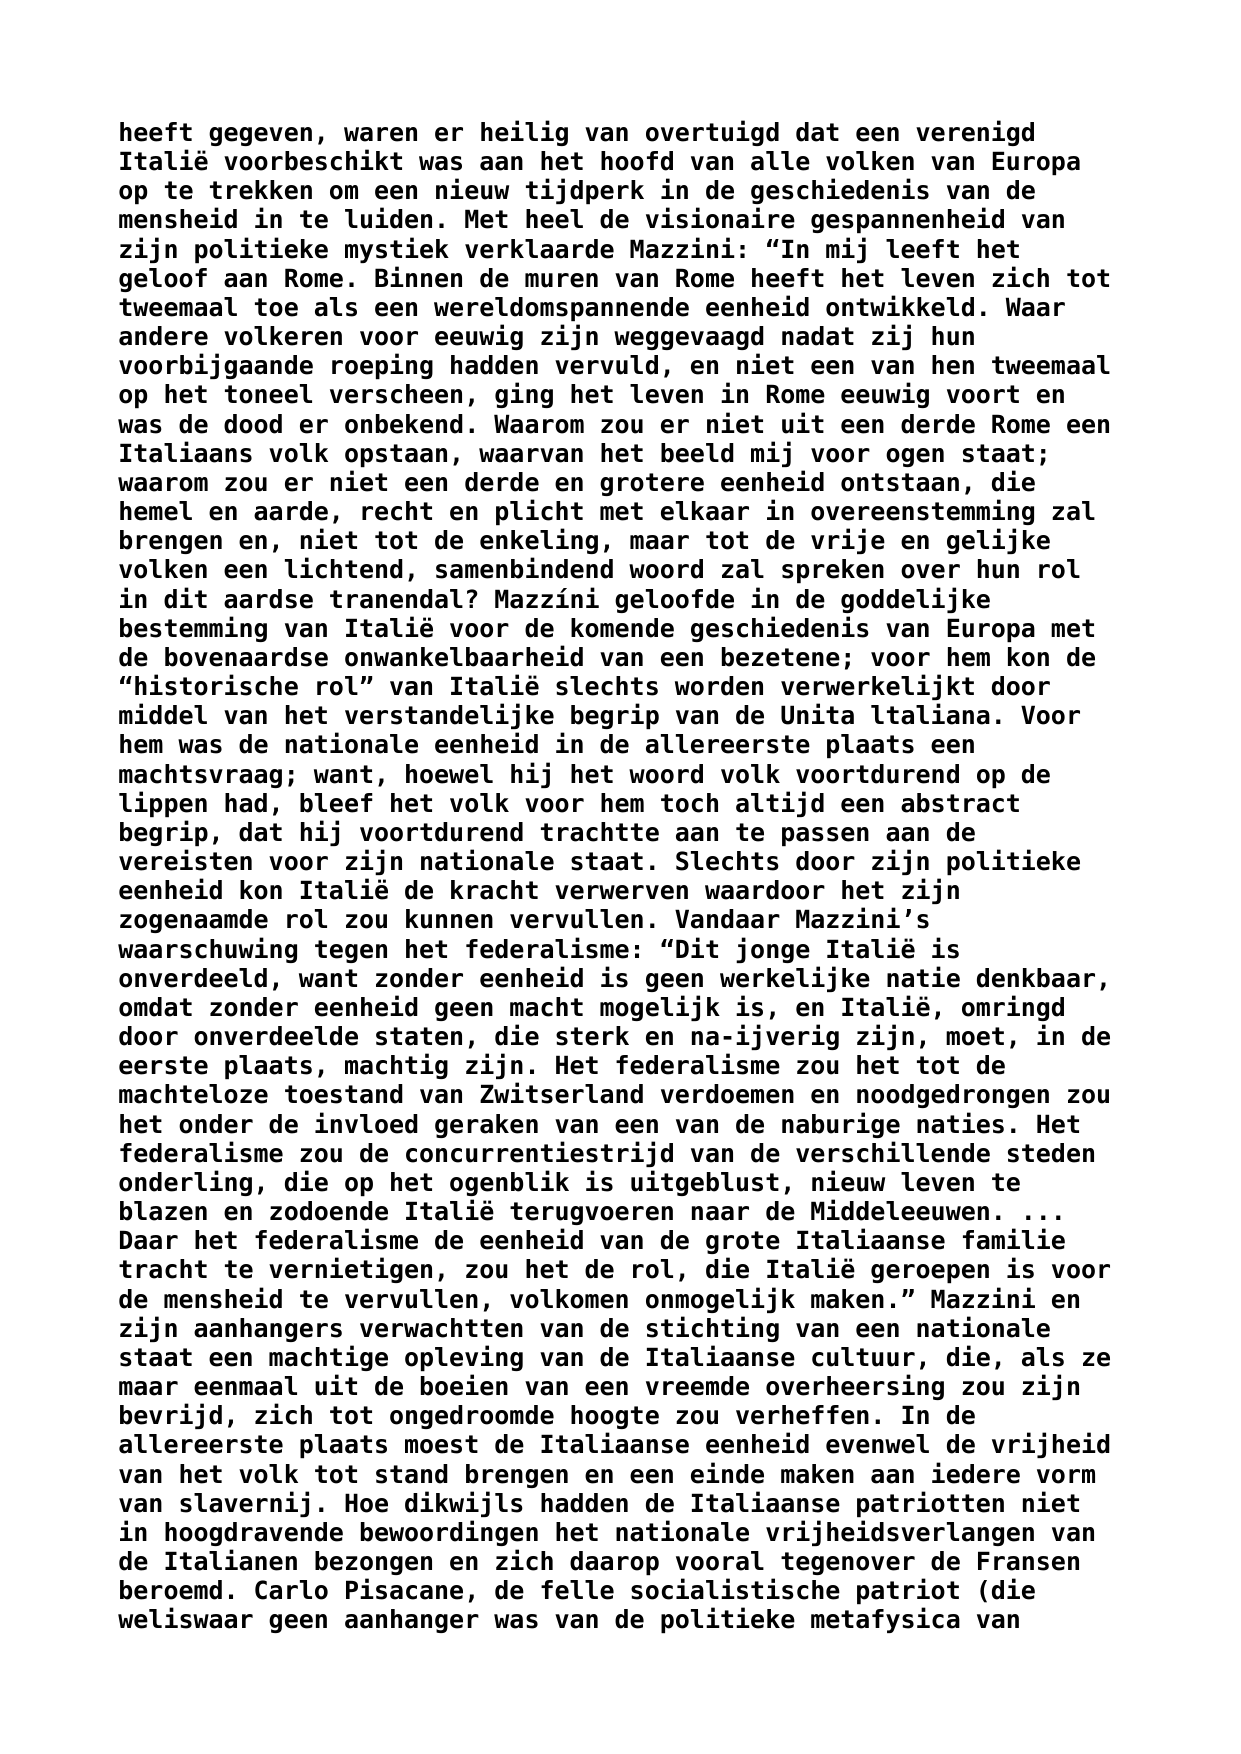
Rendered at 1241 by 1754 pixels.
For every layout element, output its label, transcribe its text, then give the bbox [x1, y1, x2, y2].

text heeft gegeven, waren er heilig van overtuigd dat een verenigd Italië voorbeschikt was aan het hoofd van alle volken van Europa op te trekken om een nieuw tijdperk in de geschiedenis van de mensheid in te luiden. Met heel de visionaire gespannenheid van zijn politieke mystiek verklaarde Mazzini: “In mij leeft het geloof aan Rome. Binnen de muren van Rome heeft het leven zich tot tweemaal toe als een wereldomspannende eenheid ontwikkeld. Waar andere volkeren voor eeuwig zijn weggevaagd nadat zij hun voorbijgaande roeping hadden vervuld, en niet een van hen tweemaal op het toneel verscheen, ging het leven in Rome eeuwig voort en was de dood er onbekend. Waarom zou er niet uit een derde Rome een Italiaans volk opstaan, waarvan het beeld mij voor ogen staat; waarom zou er niet een derde en grotere eenheid ontstaan, die hemel en aarde, recht en plicht met elkaar in overeenstemming zal brengen en, niet tot de enkeling, maar tot de vrije en gelijke volken een lichtend, samenbindend woord zal spreken over hun rol in dit aardse tranendal? Mazzíni geloofde in de goddelijke bestemming van Italië voor de komende geschiedenis van Europa met de bovenaardse onwankelbaarheid van een bezetene; voor hem kon de “historische rol” van Italië slechts worden verwerkelijkt door middel van het verstandelijke begrip van de Unita ltaliana. Voor hem was de nationale eenheid in de allereerste plaats een machtsvraag; want, hoewel hij het woord volk voortdurend op de lippen had, bleef het volk voor hem toch altijd een abstract begrip, dat hij voortdurend trachtte aan te passen aan de vereisten voor zijn nationale staat. Slechts door zijn politieke eenheid kon Italië de kracht verwerven waardoor het zijn zogenaamde rol zou kunnen vervullen. Vandaar Mazzini’s waarschuwing tegen het federalisme: “Dit jonge Italië is onverdeeld, want zonder eenheid is geen werkelijke natie denkbaar, omdat zonder eenheid geen macht mogelijk is, en Italië, omringd door onverdeelde staten, die sterk en na-ijverig zijn, moet, in de eerste plaats, machtig zijn. Het federalisme zou het tot de machteloze toestand van Zwitserland verdoemen en noodgedrongen zou het onder de invloed geraken van een van de naburige naties. Het federalisme zou de concurrentiestrijd van de verschillende steden onderling, die op het ogenblik is uitgeblust, nieuw leven te blazen en zodoende Italië terugvoeren naar de Middeleeuwen. ... Daar het federalisme de eenheid van de grote Italiaanse familie tracht te vernietigen, zou het de rol, die Italië geroepen is voor de mensheid te vervullen, volkomen onmogelijk maken.” Mazzini en zijn aanhangers verwachtten van de stichting van een nationale staat een machtige opleving van de Italiaanse cultuur, die, als ze maar eenmaal uit de boeien van een vreemde overheersing zou zijn bevrijd, zich tot ongedroomde hoogte zou verheffen. In de allereerste plaats moest de Italiaanse eenheid evenwel de vrijheid van het volk tot stand brengen en een einde maken aan iedere vorm van slavernij. Hoe dikwijls hadden de Italiaanse patriotten niet in hoogdravende bewoordingen het nationale vrijheidsverlangen van de Italianen bezongen en zich daarop vooral tegenover de Fransen beroemd. Carlo Pisacane, de felle socialistische patriot (die weliswaar geen aanhanger was van de politieke metafysica van [118, 118, 1122, 1635]
